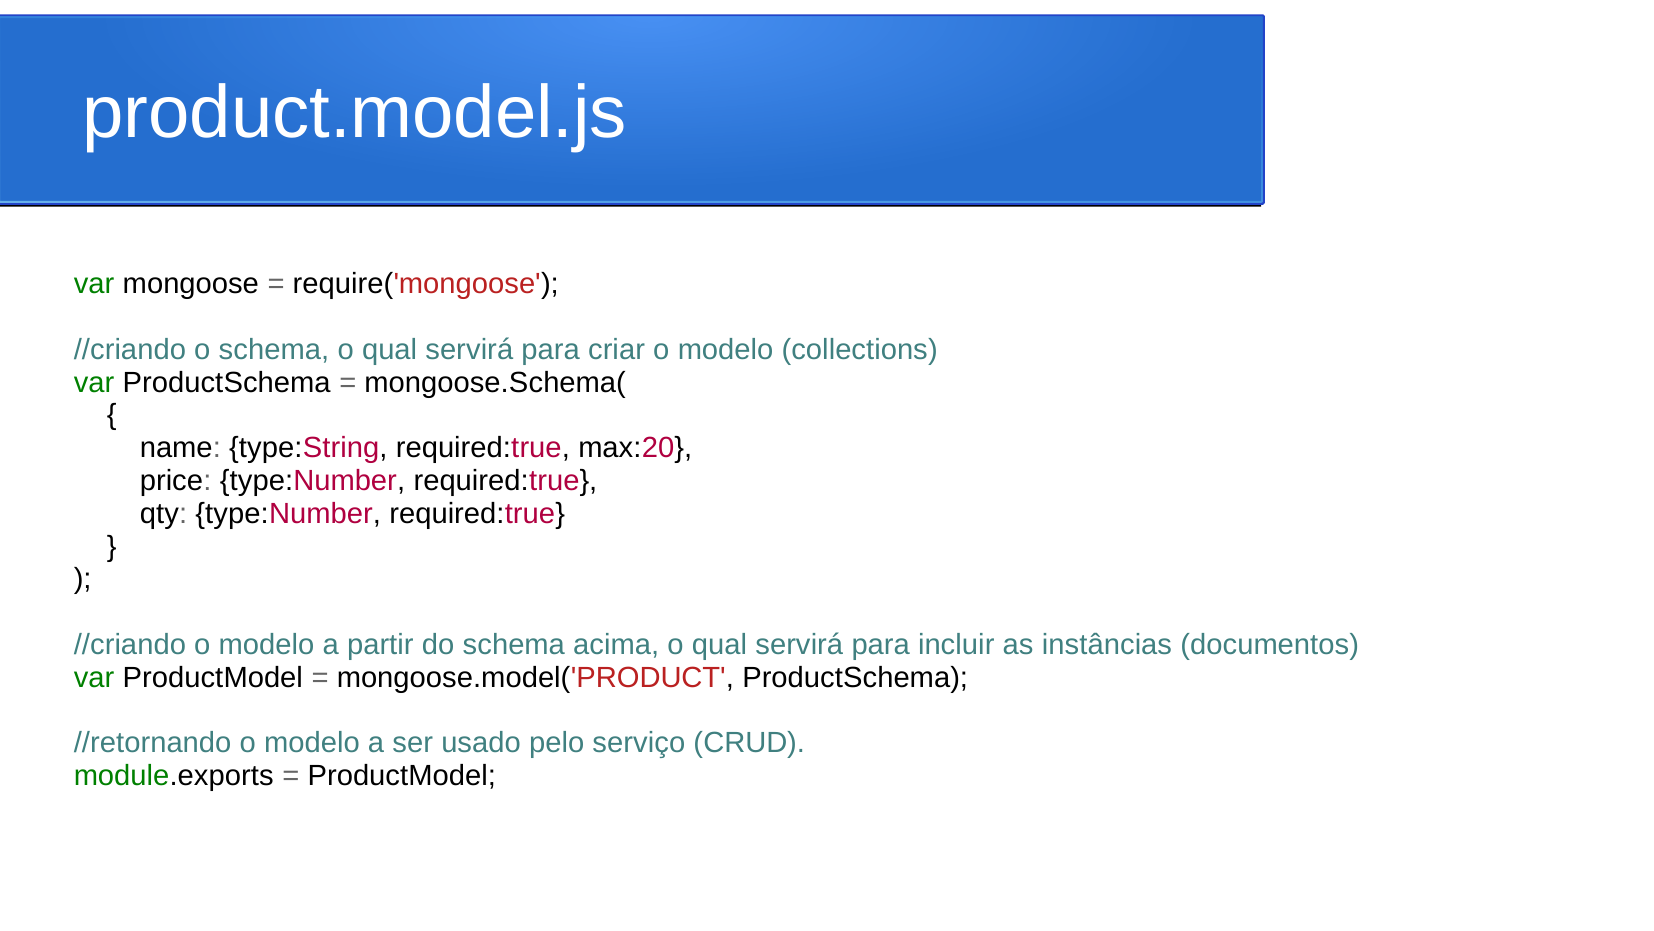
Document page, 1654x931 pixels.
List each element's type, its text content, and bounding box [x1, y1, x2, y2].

title product.model.js [82, 35, 1235, 189]
text_box var mongoose = require('mongoose'); //criando o schema, o qual servirá para criar o modelo (collections) var ProductSchema = mongoose.Schema( { name: {type:String, required:true, max:20}, price: {type:Number, required:true}, qty: {type:Number, required:true} } ); //criando o modelo a partir do schema acima, o qual servirá para incluir as instâncias (documentos) var ProductModel = mongoose.model('PRODUCT', ProductSchema); //retornando o modelo a ser usado pelo serviço (CRUD). module.exports = ProductModel; [59, 259, 1441, 800]
